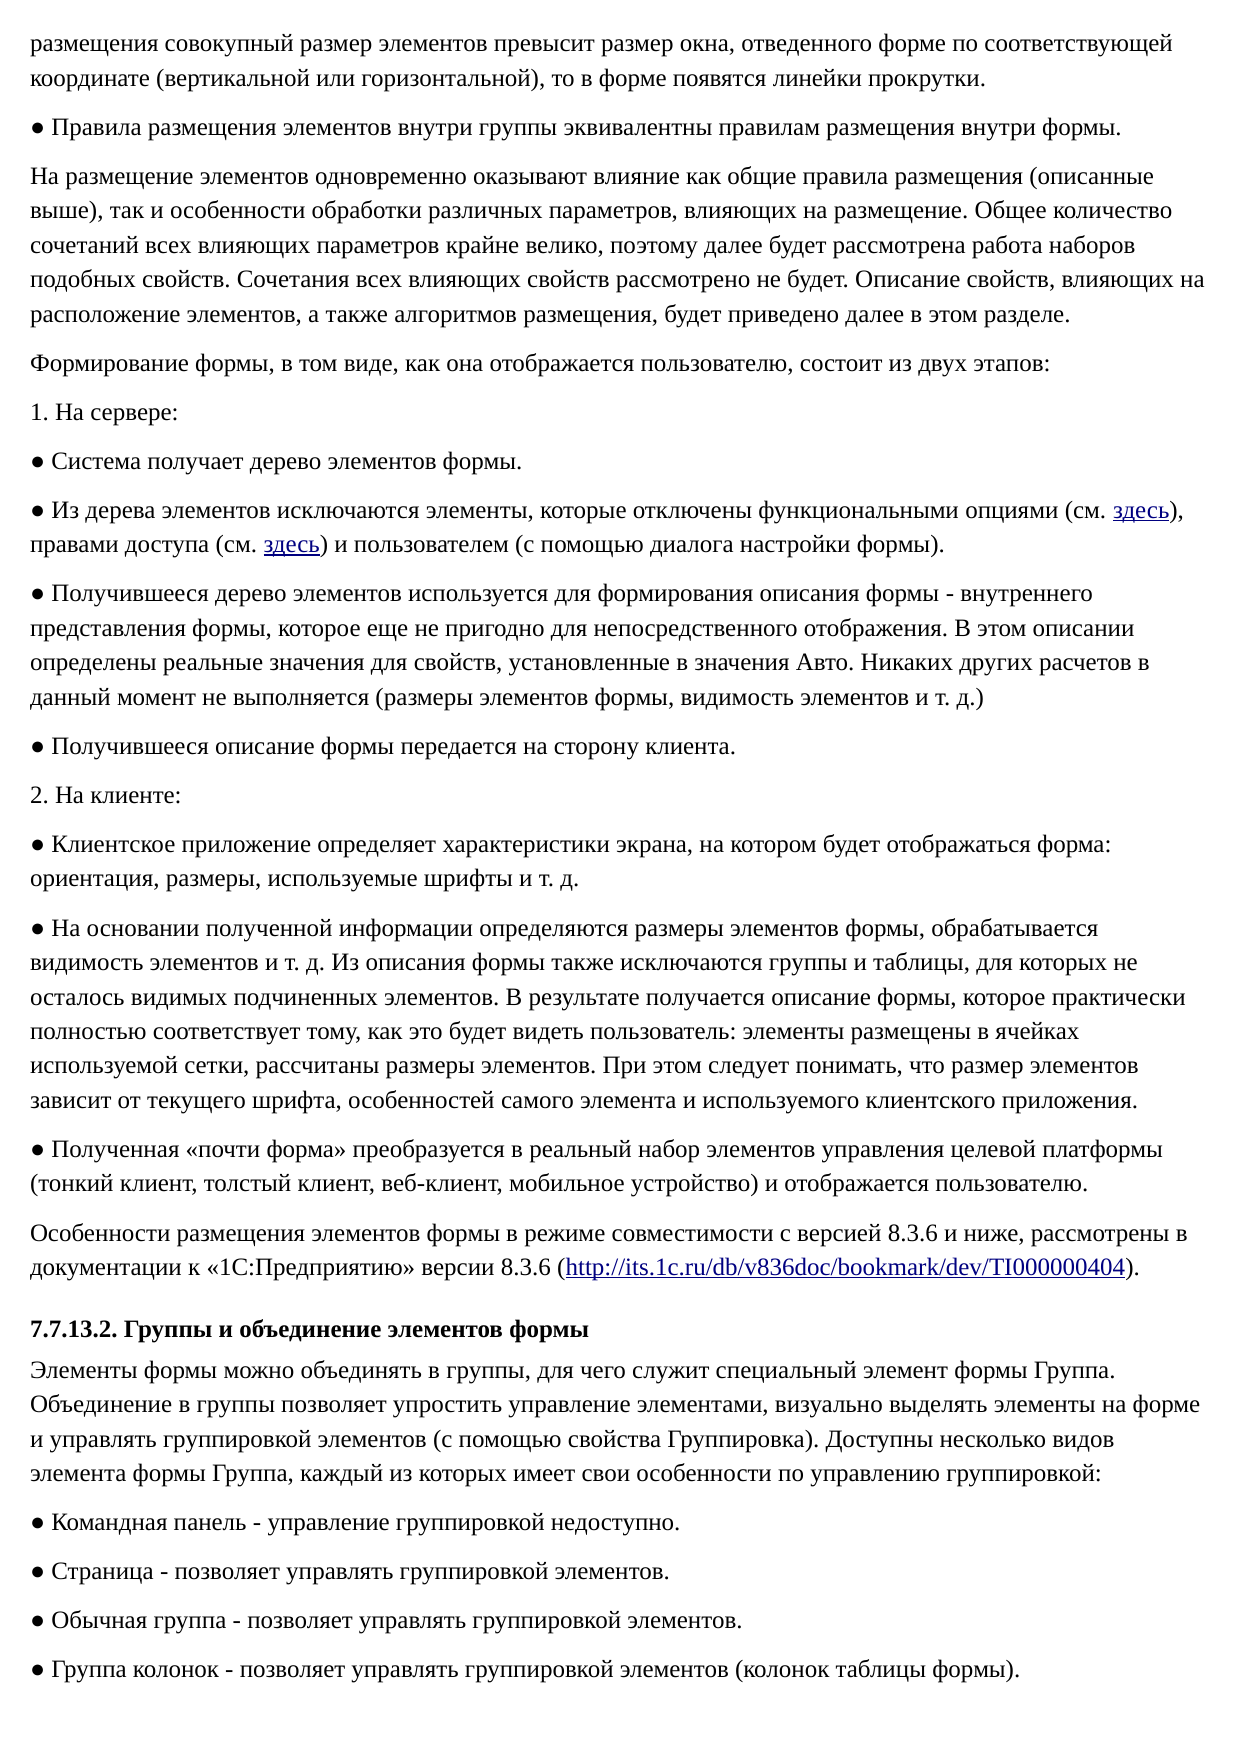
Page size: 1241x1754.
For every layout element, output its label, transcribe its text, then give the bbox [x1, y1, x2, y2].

text ● Группа колонок ‑ позволяет управлять группировкой элементов (колонок таблицы формы). [30, 1654, 1211, 1683]
text На размещение элементов одновременно оказывают влияние как общие правила размещения (описанные выше), так и особенности обработки различных параметров, влияющих на размещение. Общее количество сочетаний всех влияющих параметров крайне велико, поэтому далее будет рассмотрена работа наборов подобных свойств. Сочетания всех влияющих свойств рассмотрено не будет. Описание свойств, влияющих на расположение элементов, а также алгоритмов размещения, будет приведено далее в этом разделе. [30, 161, 1211, 327]
text Формирование формы, в том виде, как она отображается пользователю, состоит из двух этапов: [30, 348, 1211, 376]
text ● Командная панель ‑ управление группировкой недоступно. [30, 1507, 1211, 1536]
text 2. На клиенте: [30, 780, 1211, 809]
text ● Страница ‑ позволяет управлять группировкой элементов. [30, 1556, 1211, 1585]
text размещения совокупный размер элементов превысит размер окна, отведенного форме по соответствующей координате (вертикальной или горизонтальной), то в форме появятся линейки прокрутки. [30, 28, 1211, 91]
text ● Полученная «почти форма» преобразуется в реальный набор элементов управления целевой платформы (тонкий клиент, толстый клиент, веб-клиент, мобильное устройство) и отображается пользователю. [30, 1134, 1211, 1197]
text ● Обычная группа ‑ позволяет управлять группировкой элементов. [30, 1606, 1211, 1634]
text Элементы формы можно объединять в группы, для чего служит специальный элемент формы Группа. Объединение в группы позволяет упростить управление элементами, визуально выделять элементы на форме и управлять группировкой элементов (с помощью свойства Группировка). Доступны несколько видов элемента формы Группа, каждый из которых имеет свои особенности по управлению группировкой: [30, 1355, 1211, 1487]
text ● Получившееся дерево элементов используется для формирования описания формы ‑ внутреннего представления формы, которое еще не пригодно для непосредственного отображения. В этом описании определены реальные значения для свойств, установленные в значения Авто. Никаких других расчетов в данный момент не выполняется (размеры элементов формы, видимость элементов и т. д.) [30, 578, 1211, 711]
text ● Система получает дерево элементов формы. [30, 446, 1211, 474]
text Особенности размещения элементов формы в режиме совместимости с версией 8.3.6 и ниже, рассмотрены в документации к «1С:Предприятию» версии 8.3.6 (http://its.1c.ru/db/v836doc/bookmark/dev/TI000000404). [30, 1218, 1211, 1281]
text ● На основании полученной информации определяются размеры элементов формы, обрабатывается видимость элементов и т. д. Из описания формы также исключаются группы и таблицы, для которых не осталось видимых подчиненных элементов. В результате получается описание формы, которое практически полностью соответствует тому, как это будет видеть пользователь: элементы размещены в ячейках используемой сетки, рассчитаны размеры элементов. При этом следует понимать, что размер элементов зависит от текущего шрифта, особенностей самого элемента и используемого клиентского приложения. [30, 913, 1211, 1114]
subtitle 7.7.13.2. Группы и объединение элементов формы [30, 1314, 1211, 1342]
text ● Получившееся описание формы передается на сторону клиента. [30, 731, 1211, 760]
text ● Из дерева элементов исключаются элементы, которые отключены функциональными опциями (см. здесь), правами доступа (см. здесь) и пользователем (с помощью диалога настройки формы). [30, 495, 1211, 558]
text ● Клиентское приложение определяет характеристики экрана, на котором будет отображаться форма: ориентация, размеры, используемые шрифты и т. д. [30, 829, 1211, 892]
text ● Правила размещения элементов внутри группы эквивалентны правилам размещения внутри формы. [30, 112, 1211, 140]
text 1. На сервере: [30, 397, 1211, 426]
